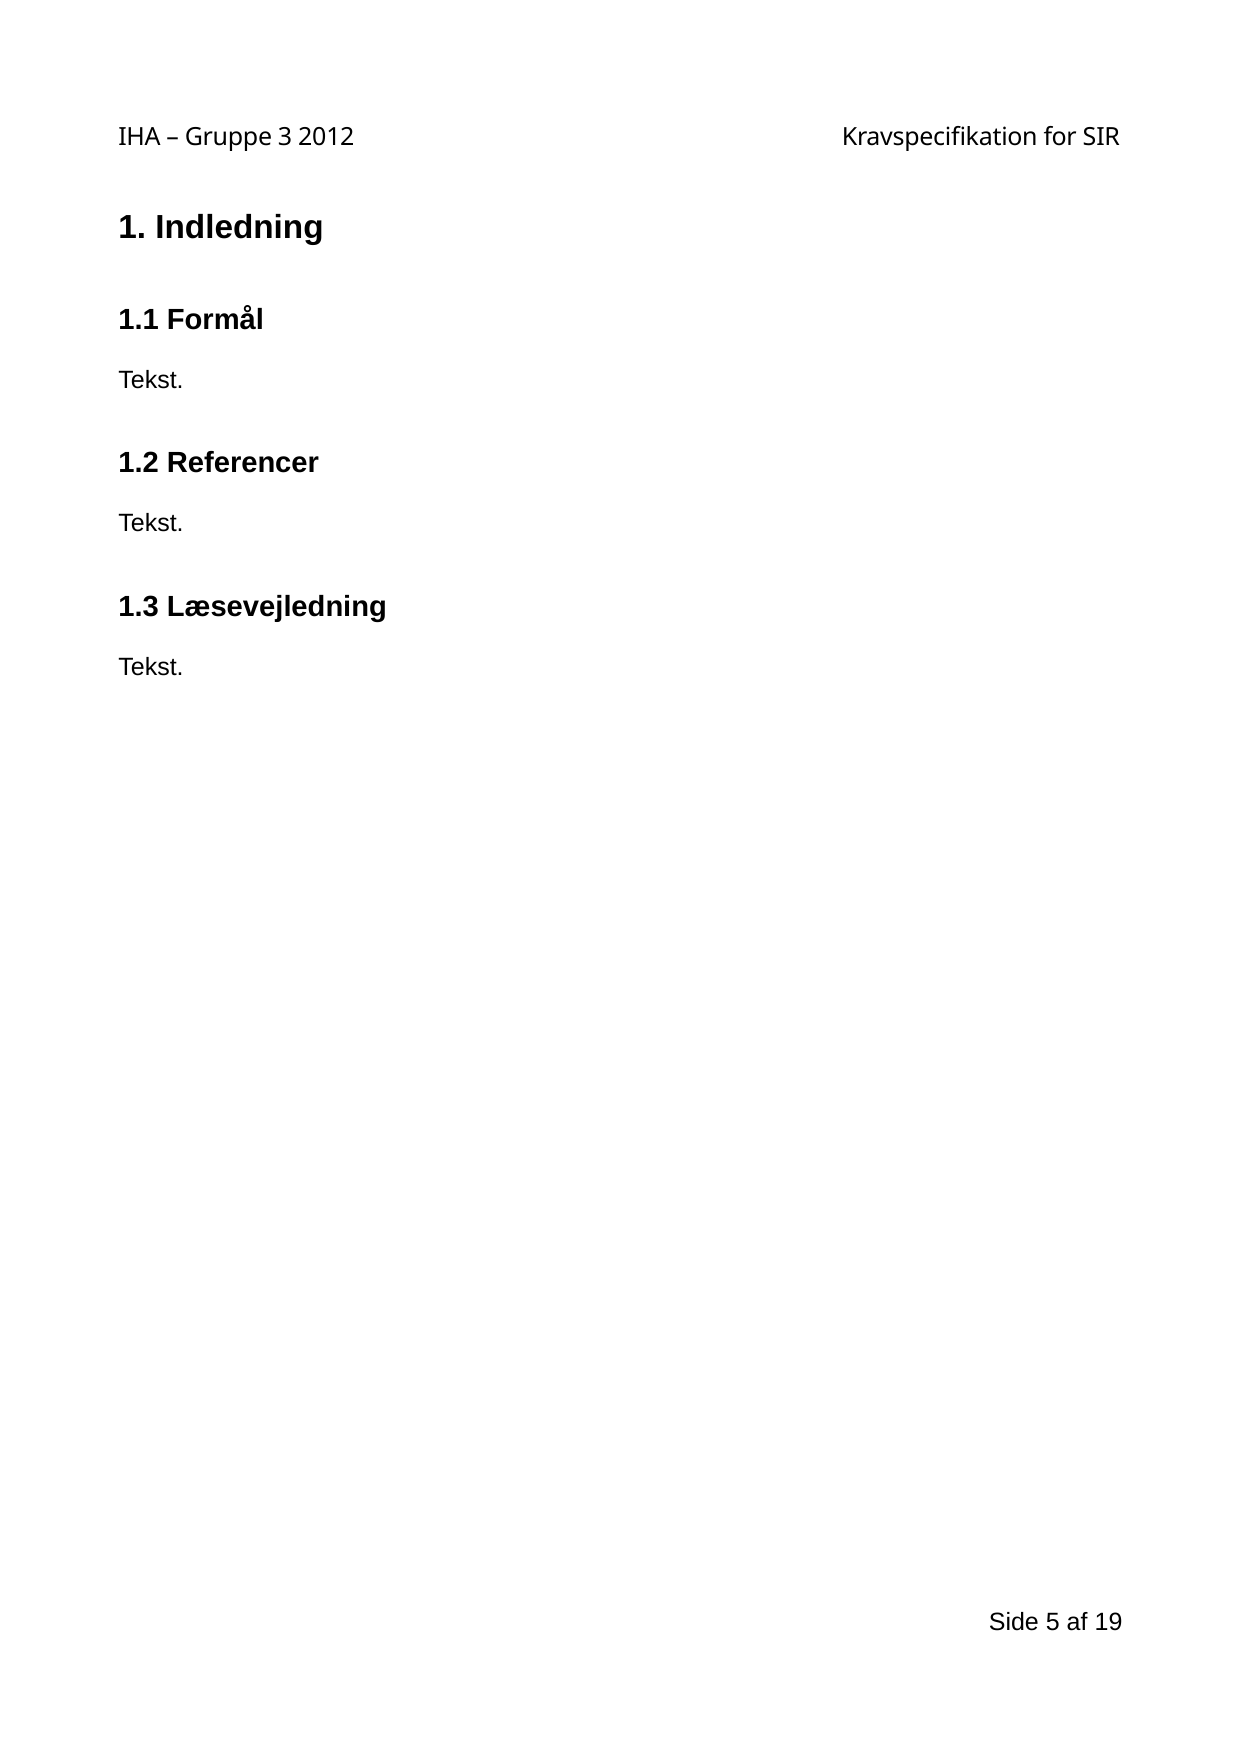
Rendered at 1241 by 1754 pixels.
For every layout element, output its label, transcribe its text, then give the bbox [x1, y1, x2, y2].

text Tekst. [118, 508, 1122, 537]
text Tekst. [118, 651, 1122, 680]
text Tekst. [118, 364, 1122, 393]
subtitle 1.2 Referencer [118, 445, 1122, 479]
subtitle 1. Indledning [118, 207, 1122, 245]
subtitle 1.3 Læsevejledning [118, 589, 1122, 622]
subtitle 1.1 Formål [118, 302, 1122, 335]
